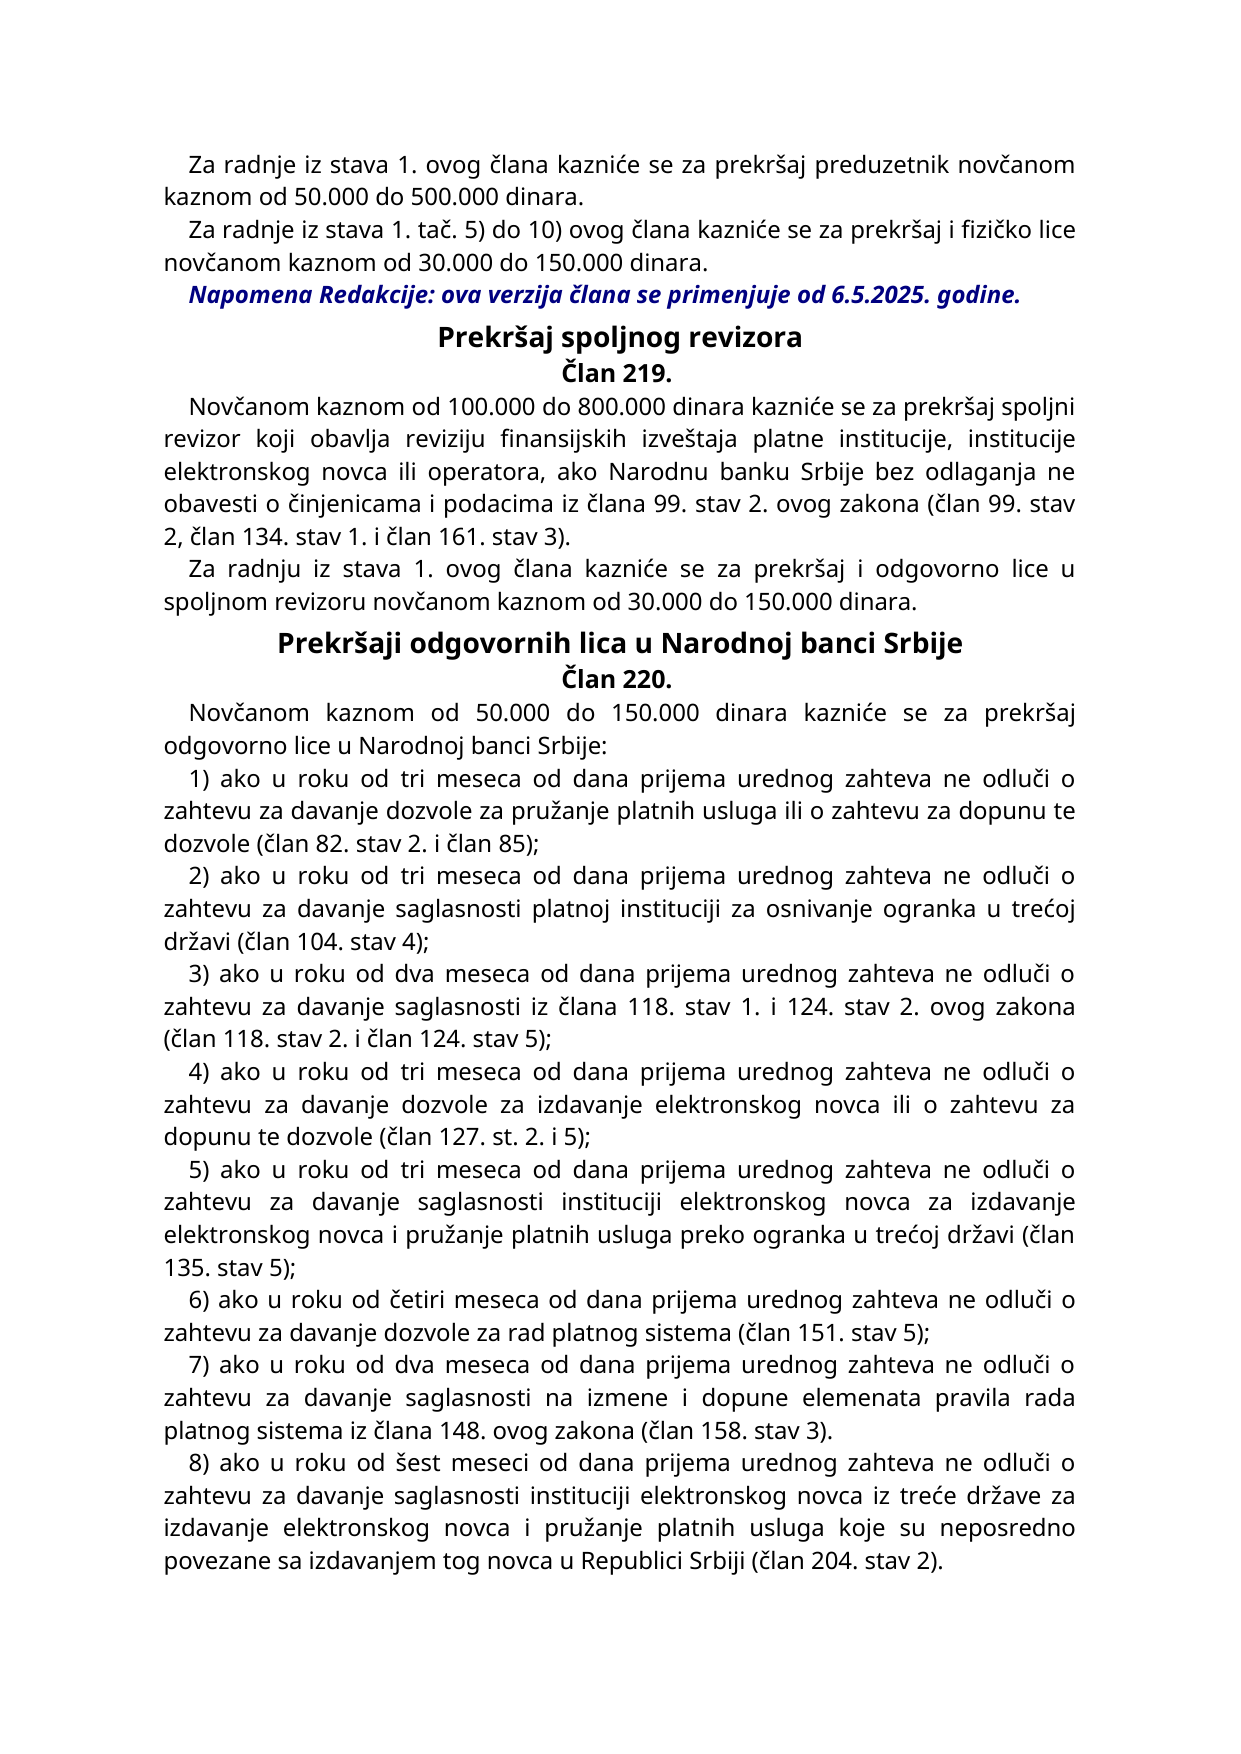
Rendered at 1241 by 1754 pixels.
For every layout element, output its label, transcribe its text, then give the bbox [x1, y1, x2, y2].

text Član 219. [148, 355, 1093, 389]
text Napomena Redakcije: ova verzija člana se primenjuje od 6.5.2025. godine. [163, 278, 1077, 311]
text 4) ako u roku od tri meseca od dana prijema urednog zahteva ne odluči o zahtevu za davanje dozvole za izdavanje elektronskog novca ili o zahtevu za dopunu te dozvole (član 127. st. 2. i 5); [163, 1055, 1077, 1153]
text 5) ako u roku od tri meseca od dana prijema urednog zahteva ne odluči o zahtevu za davanje saglasnosti instituciji elektronskog novca za izdavanje elektronskog novca i pružanje platnih usluga preko ogranka u trećoj državi (član 135. stav 5); [163, 1153, 1077, 1283]
text Novčanom kaznom od 100.000 do 800.000 dinara kazniće se za prekršaj spoljni revizor koji obavlja reviziju finansijskih izveštaja platne institucije, institucije elektronskog novca ili operatora, ako Narodnu banku Srbije bez odlaganja ne obavesti o činjenicama i podacima iz člana 99. stav 2. ovog zakona (član 99. stav 2, član 134. stav 1. i član 161. stav 3). [163, 389, 1077, 552]
text Za radnju iz stava 1. ovog člana kazniće se za prekršaj i odgovorno lice u spoljnom revizoru novčanom kaznom od 30.000 do 150.000 dinara. [163, 552, 1077, 617]
text Novčanom kaznom od 50.000 do 150.000 dinara kazniće se za prekršaj odgovorno lice u Narodnoj banci Srbije: [163, 696, 1077, 761]
text 7) ako u roku od dva meseca od dana prijema urednog zahteva ne odluči o zahtevu za davanje saglasnosti na izmene i dopune elemenata pravila rada platnog sistema iz člana 148. ovog zakona (član 158. stav 3). [163, 1348, 1077, 1446]
text Za radnje iz stava 1. tač. 5) do 10) ovog člana kazniće se za prekršaj i fizičko lice novčanom kaznom od 30.000 do 150.000 dinara. [163, 213, 1077, 278]
text 1) ako u roku od tri meseca od dana prijema urednog zahteva ne odluči o zahtevu za davanje dozvole za pružanje platnih usluga ili o zahtevu za dopunu te dozvole (član 82. stav 2. i član 85); [163, 761, 1077, 859]
text 3) ako u roku od dva meseca od dana prijema urednog zahteva ne odluči o zahtevu za davanje saglasnosti iz člana 118. stav 1. i 124. stav 2. ovog zakona (član 118. stav 2. i član 124. stav 5); [163, 957, 1077, 1055]
text 8) ako u roku od šest meseci od dana prijema urednog zahteva ne odluči o zahtevu za davanje saglasnosti instituciji elektronskog novca iz treće države za izdavanje elektronskog novca i pružanje platnih usluga koje su neposredno povezane sa izdavanjem tog novca u Republici Srbiji (član 204. stav 2). [163, 1446, 1077, 1576]
text Za radnje iz stava 1. ovog člana kazniće se za prekršaj preduzetnik novčanom kaznom od 50.000 do 500.000 dinara. [163, 148, 1077, 213]
text Član 220. [148, 662, 1093, 696]
text 2) ako u roku od tri meseca od dana prijema urednog zahteva ne odluči o zahtevu za davanje saglasnosti platnoj instituciji za osnivanje ogranka u trećoj državi (član 104. stav 4); [163, 859, 1077, 957]
text Prekršaj spoljnog revizora [148, 317, 1093, 355]
text Prekršaji odgovornih lica u Narodnoj banci Srbije [148, 624, 1093, 662]
text 6) ako u roku od četiri meseca od dana prijema urednog zahteva ne odluči o zahtevu za davanje dozvole za rad platnog sistema (član 151. stav 5); [163, 1283, 1077, 1348]
